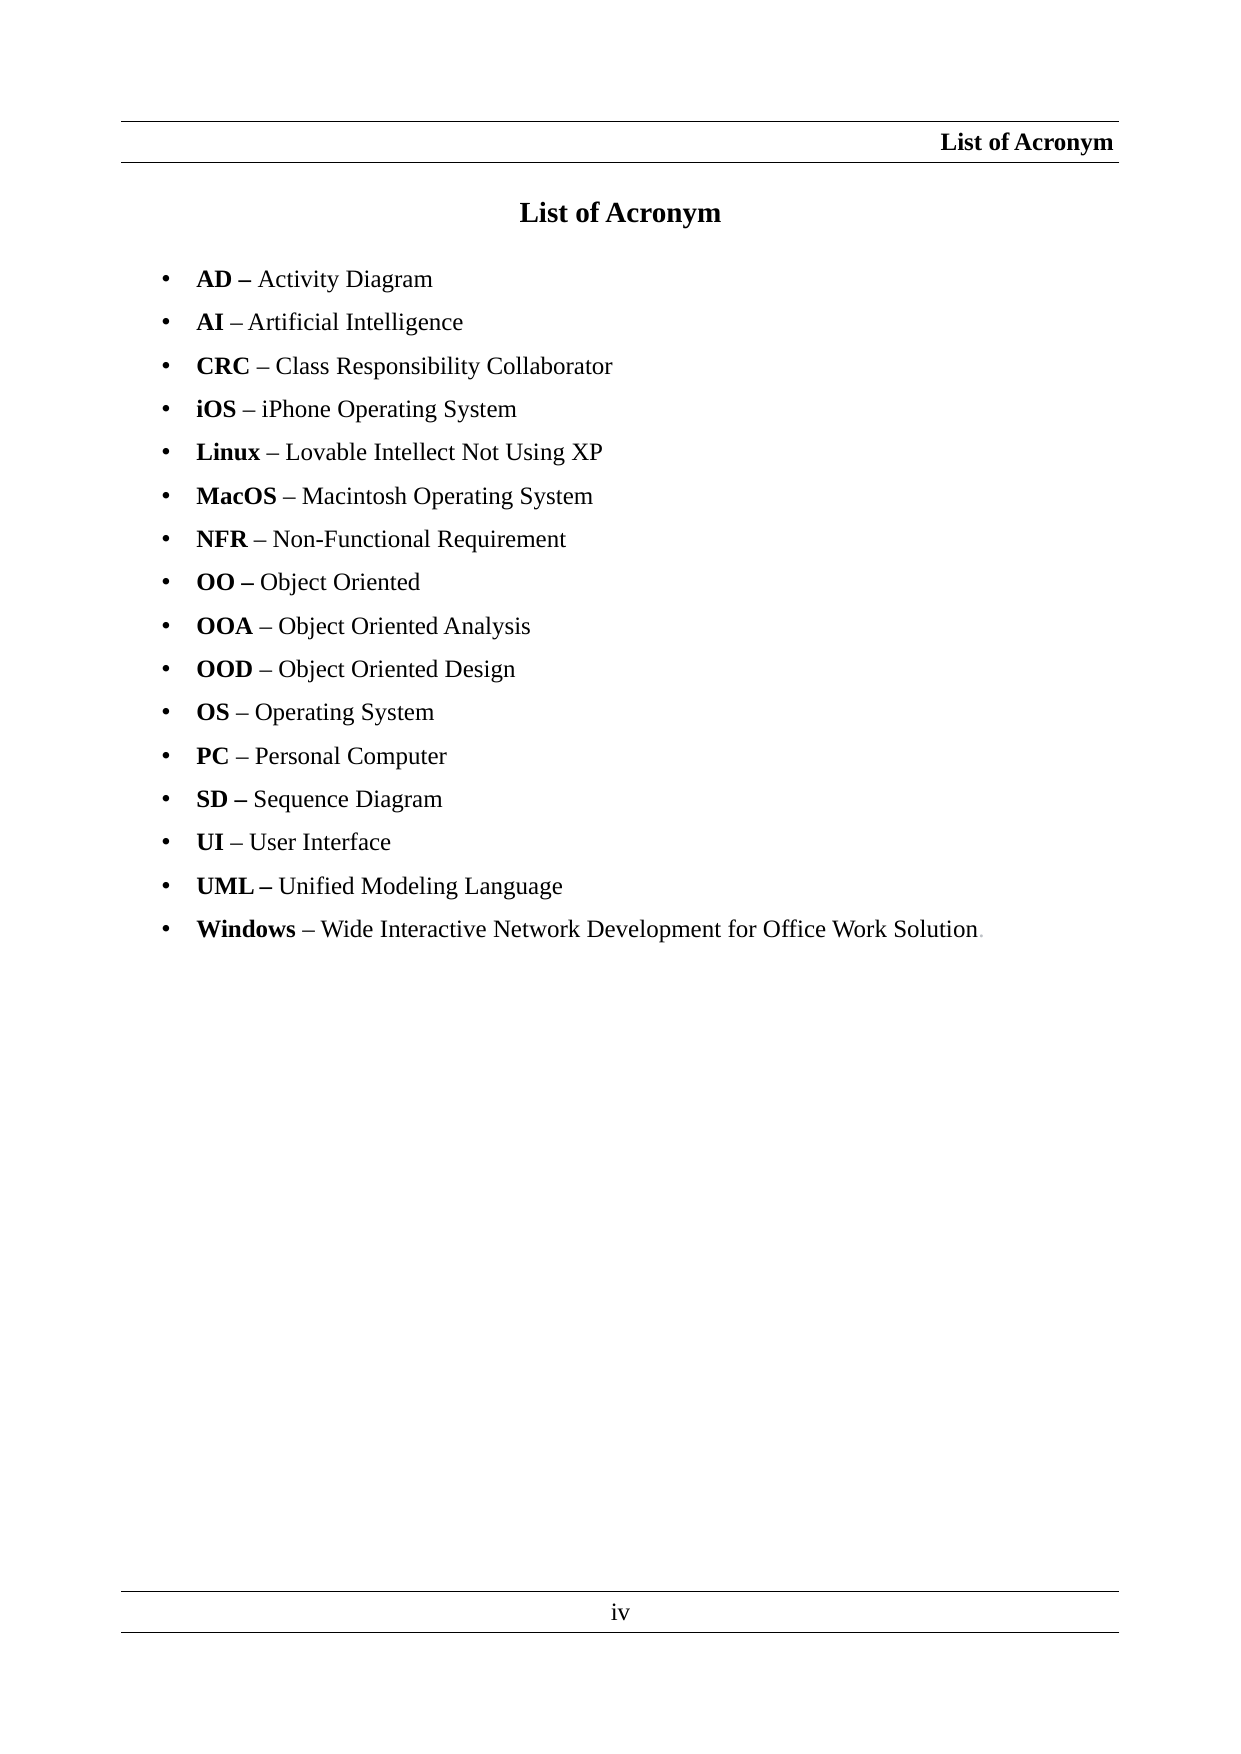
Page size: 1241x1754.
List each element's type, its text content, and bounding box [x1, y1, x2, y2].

list UI – User Interface [159, 824, 1119, 856]
list NFR – Non-Functional Requirement [159, 521, 1119, 553]
list OO – Object Oriented [159, 564, 1119, 596]
list OOA – Object Oriented Analysis [159, 608, 1119, 639]
list OOD – Object Oriented Design [159, 651, 1119, 683]
list Linux – Lovable Intellect Not Using XP [159, 434, 1119, 466]
list CRC – Class Responsibility Collaborator [159, 348, 1119, 379]
list OS – Operating System [159, 694, 1119, 726]
list Windows – Wide Interactive Network Development for Office Work Solution. [159, 911, 1119, 946]
list iOS – iPhone Operating System [159, 391, 1119, 423]
list PC – Personal Computer [159, 738, 1119, 769]
list UML – Unified Modeling Language [159, 868, 1119, 899]
list MacOS – Macintosh Operating System [159, 478, 1119, 509]
list SD – Sequence Diagram [159, 781, 1119, 813]
subtitle List of Acronym [121, 192, 1119, 232]
list AI – Artificial Intelligence [159, 304, 1119, 336]
list AD – Activity Diagram [159, 261, 1119, 293]
